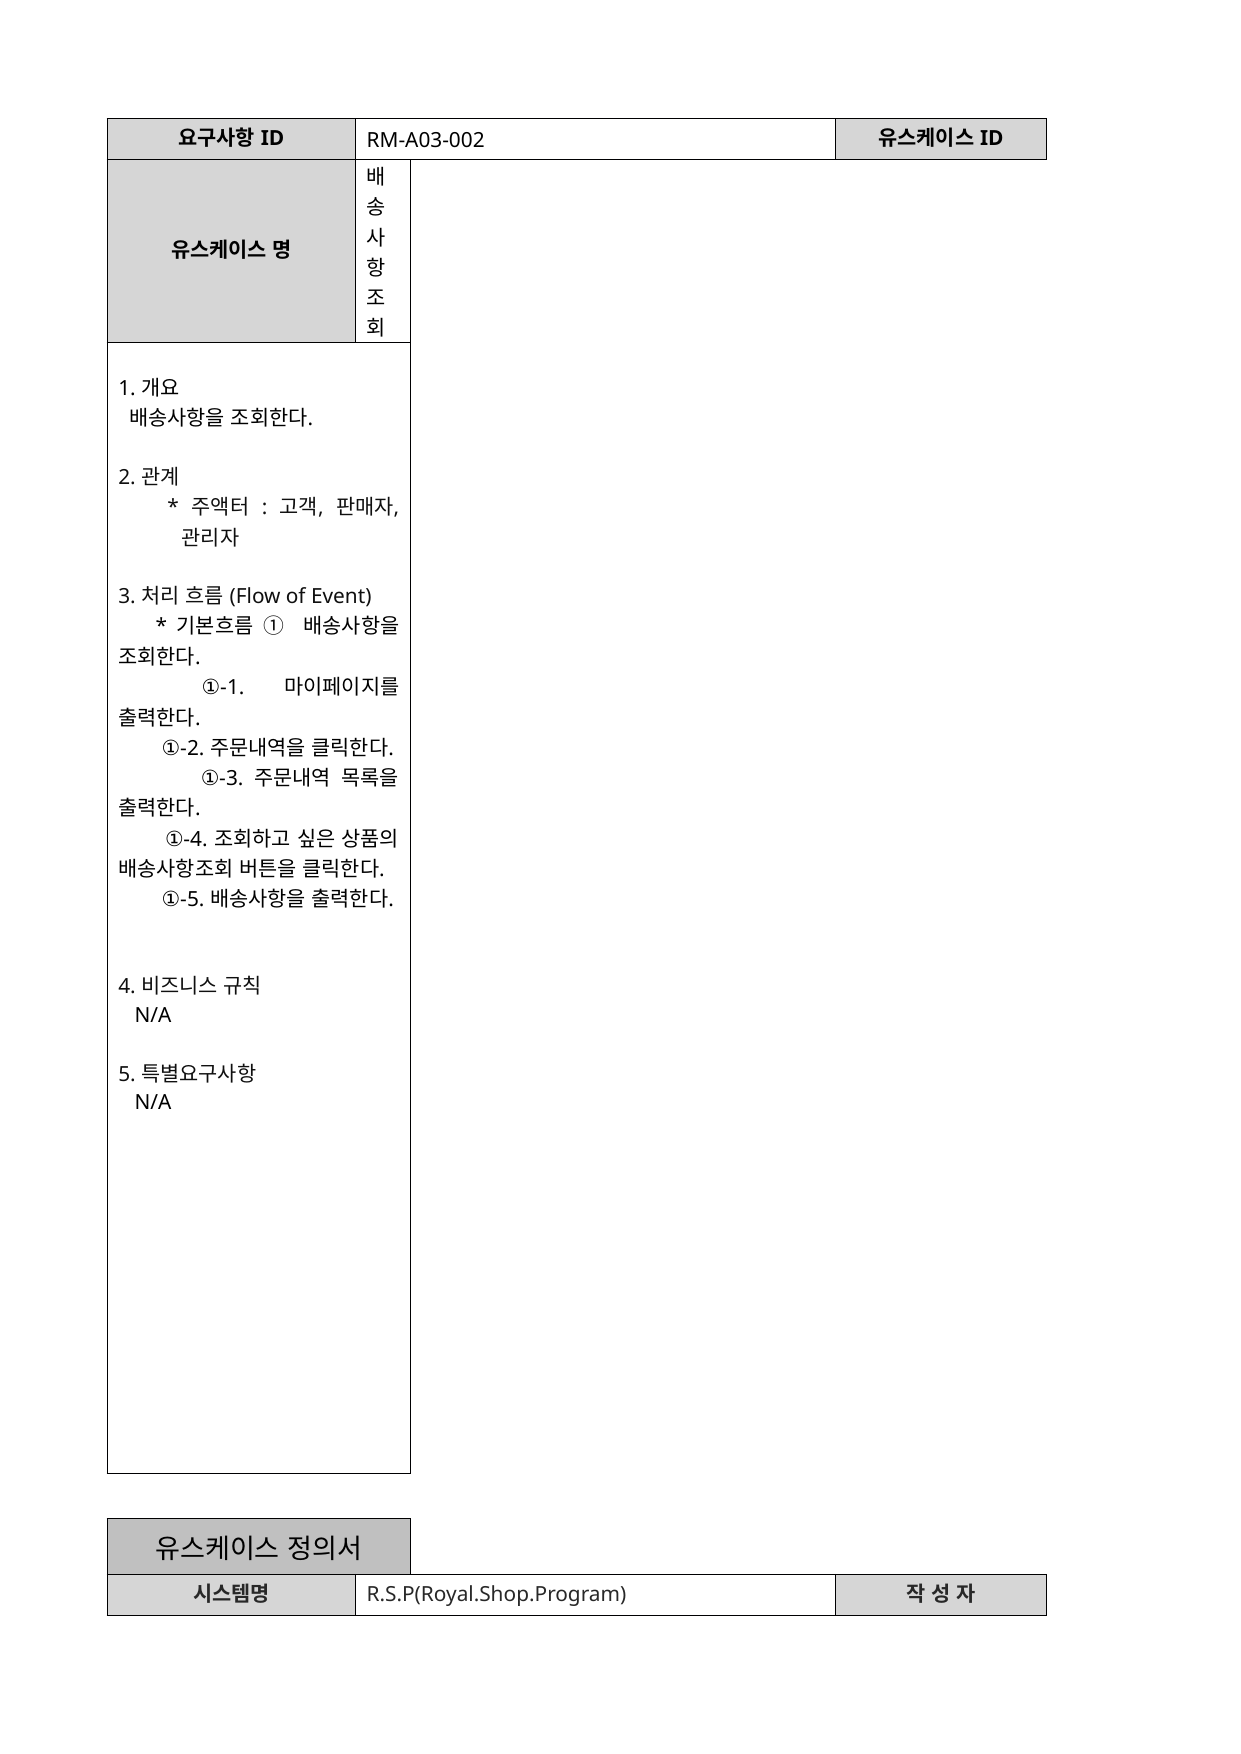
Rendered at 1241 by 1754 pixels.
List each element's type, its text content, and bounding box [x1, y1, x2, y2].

table_cell 유스케이스 명 [108, 160, 355, 342]
table_cell 1. 개요 배송사항을 조회한다. 2. 관계 * 주액터 : 고객, 판매자, 관리자 3. 처리 흐름 (Flow of Event) * 기본흐름 ① 배송사항을 조회한다. ①-1. 마이페이지를 출력한다. ①-2. 주문내역을 클릭한다. ①-3. 주문내역 목록을 출력한다. ①-4. 조회하고 싶은 상품의 배송사항조회 버튼을 클릭한다. ①-5. 배송사항을 출력한다. 4. 비즈니스 규칙 N/A 5. 특별요구사항 N/A [108, 343, 410, 1473]
table_cell [411, 342, 1046, 1473]
table_cell RM-A03-002 [356, 119, 835, 159]
table_cell 시스템명 [108, 1575, 355, 1615]
table_cell R.S.P(Royal.Shop.Program) [356, 1575, 835, 1615]
table_cell [411, 160, 1046, 342]
table_cell 배송사항 조회 [356, 160, 410, 342]
table_cell 작 성 자 [836, 1575, 1046, 1615]
table_header 유스케이스 정의서 [108, 1519, 410, 1574]
table_cell 유스케이스 ID [836, 119, 1046, 159]
table_header [411, 1518, 1046, 1574]
table_cell 요구사항 ID [108, 119, 355, 159]
